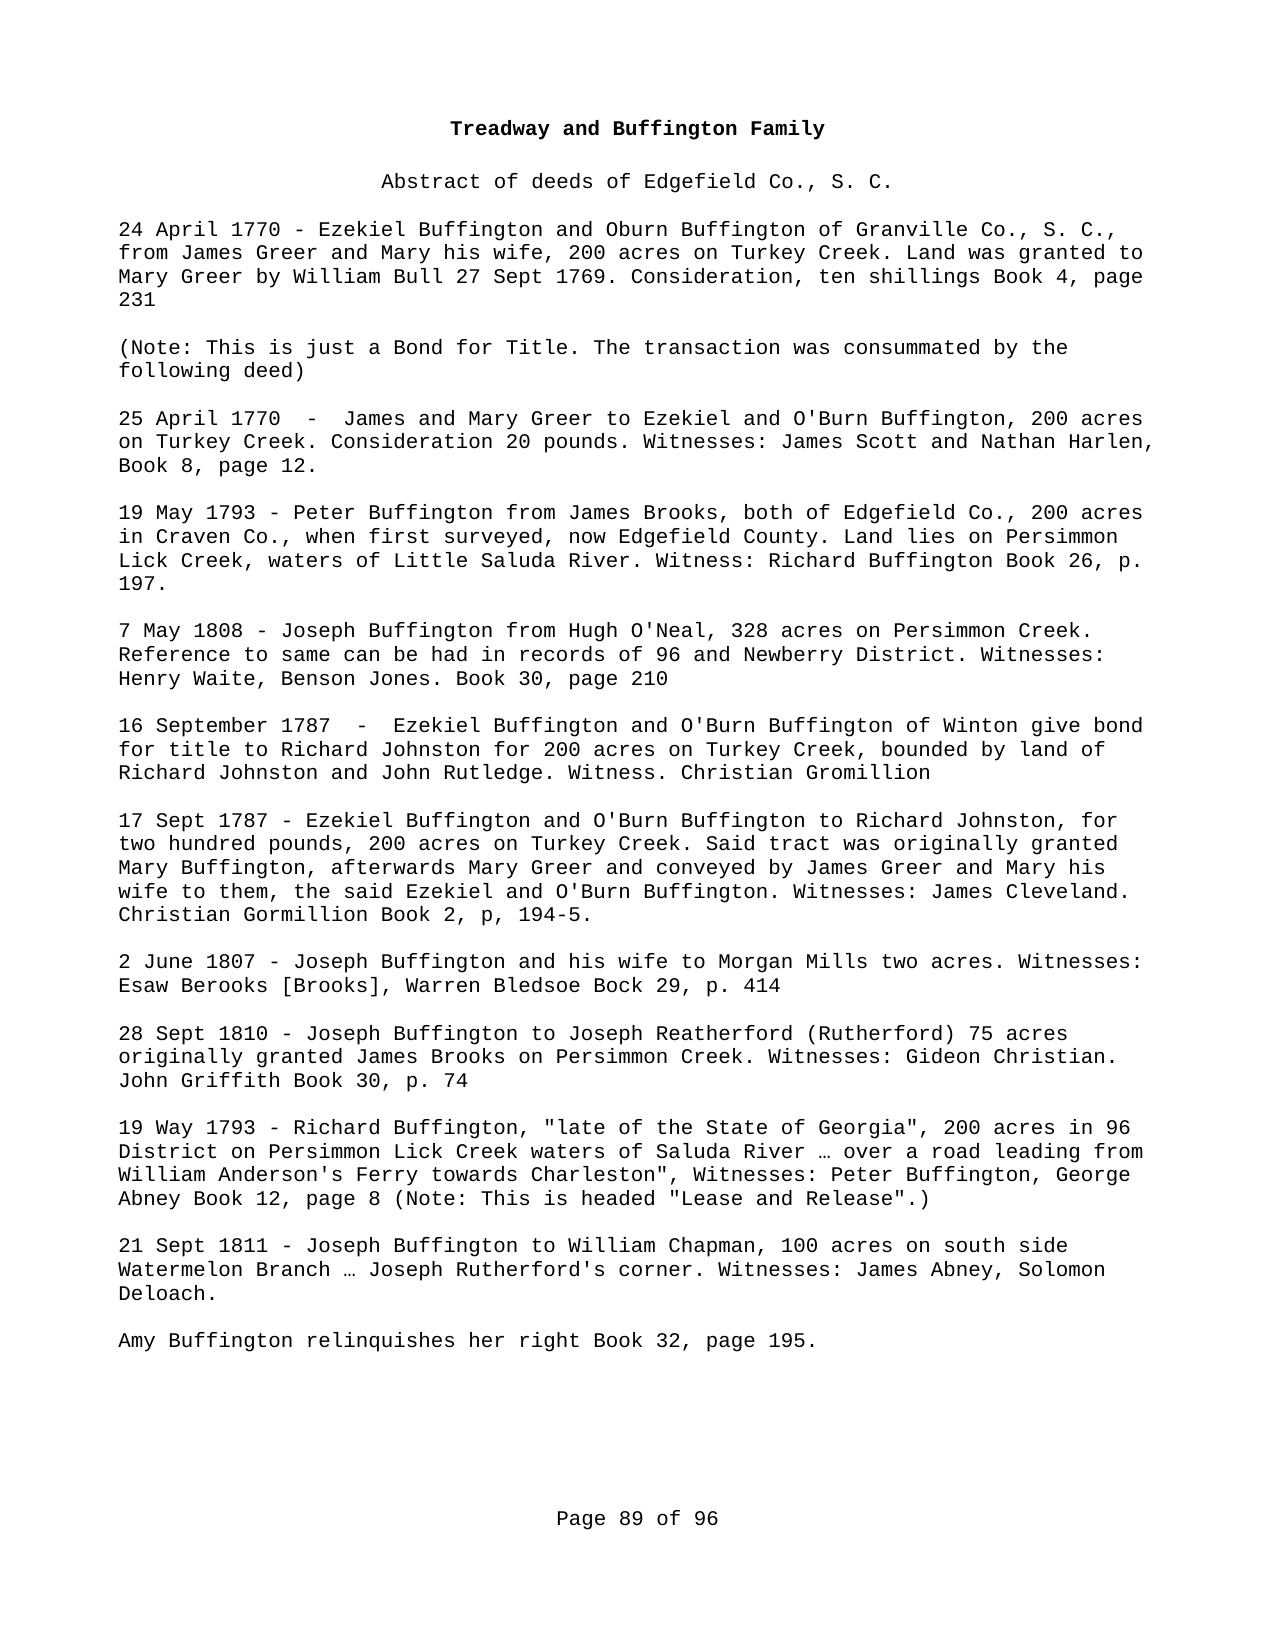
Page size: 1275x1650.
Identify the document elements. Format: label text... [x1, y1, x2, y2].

text 7 May 1808 - Joseph Buffington from Hugh O'Neal, 328 acres on Persimmon Creek. Reference to same can be had in records of 96 and Newberry District. Witnesses: Henry Waite, Benson Jones. Book 30, page 210 [118, 621, 1157, 691]
text 25 April 1770 - James and Mary Greer to Ezekiel and O'Burn Buffington, 200 acres on Turkey Creek. Consideration 20 pounds. Witnesses: James Scott and Nathan Harlen, Book 8, page 12. [118, 408, 1157, 479]
text Amy Buffington relinquishes her right Book 32, page 195. [118, 1330, 1157, 1353]
text 19 Way 1793 - Richard Buffington, "late of the State of Georgia", 200 acres in 96 District on Persimmon Lick Creek waters of Saluda River … over a road leading from William Anderson's Ferry towards Charleston", Witnesses: Peter Buffington, George Abney Book 12, page 8 (Note: This is headed "Lease and Release".) [118, 1117, 1157, 1212]
text 21 Sept 1811 - Joseph Buffington to William Chapman, 100 acres on south side Watermelon Branch … Joseph Rutherford's corner. Witnesses: James Abney, Solomon Deloach. [118, 1235, 1157, 1306]
text 17 Sept 1787 - Ezekiel Buffington and O'Burn Buffington to Richard Johnston, for two hundred pounds, 200 acres on Turkey Creek. Said tract was originally granted Mary Buffington, afterwards Mary Greer and conveyed by James Greer and Mary his wife to them, the said Ezekiel and O'Burn Buffington. Witnesses: James Cleveland. Christian Gormillion Book 2, p, 194-5. [118, 810, 1157, 928]
text Abstract of deeds of Edgefield Co., S. C. [118, 171, 1157, 195]
text 19 May 1793 - Peter Buffington from James Brooks, both of Edgefield Co., 200 acres in Craven Co., when first surveyed, now Edgefield County. Land lies on Persimmon Lick Creek, waters of Little Saluda River. Witness: Richard Buffington Book 26, p. 197. [118, 502, 1157, 597]
text (Note: This is just a Bond for Title. The transaction was consummated by the following deed) [118, 337, 1157, 384]
text 16 September 1787 - Ezekiel Buffington and O'Burn Buffington of Winton give bond for title to Richard Johnston for 200 acres on Turkey Creek, bounded by land of Richard Johnston and John Rutledge. Witness. Christian Gromillion [118, 715, 1157, 786]
text 28 Sept 1810 - Joseph Buffington to Joseph Reatherford (Rutherford) 75 acres originally granted James Brooks on Persimmon Creek. Witnesses: Gideon Christian. John Griffith Book 30, p. 74 [118, 1022, 1157, 1093]
text 24 April 1770 - Ezekiel Buffington and Oburn Buffington of Granville Co., S. C., from James Greer and Mary his wife, 200 acres on Turkey Creek. Land was granted to Mary Greer by William Bull 27 Sept 1769. Consideration, ten shillings Book 4, page 231 [118, 218, 1157, 313]
text 2 June 1807 - Joseph Buffington and his wife to Morgan Mills two acres. Witnesses: Esaw Berooks [Brooks], Warren Bledsoe Bock 29, p. 414 [118, 952, 1157, 999]
